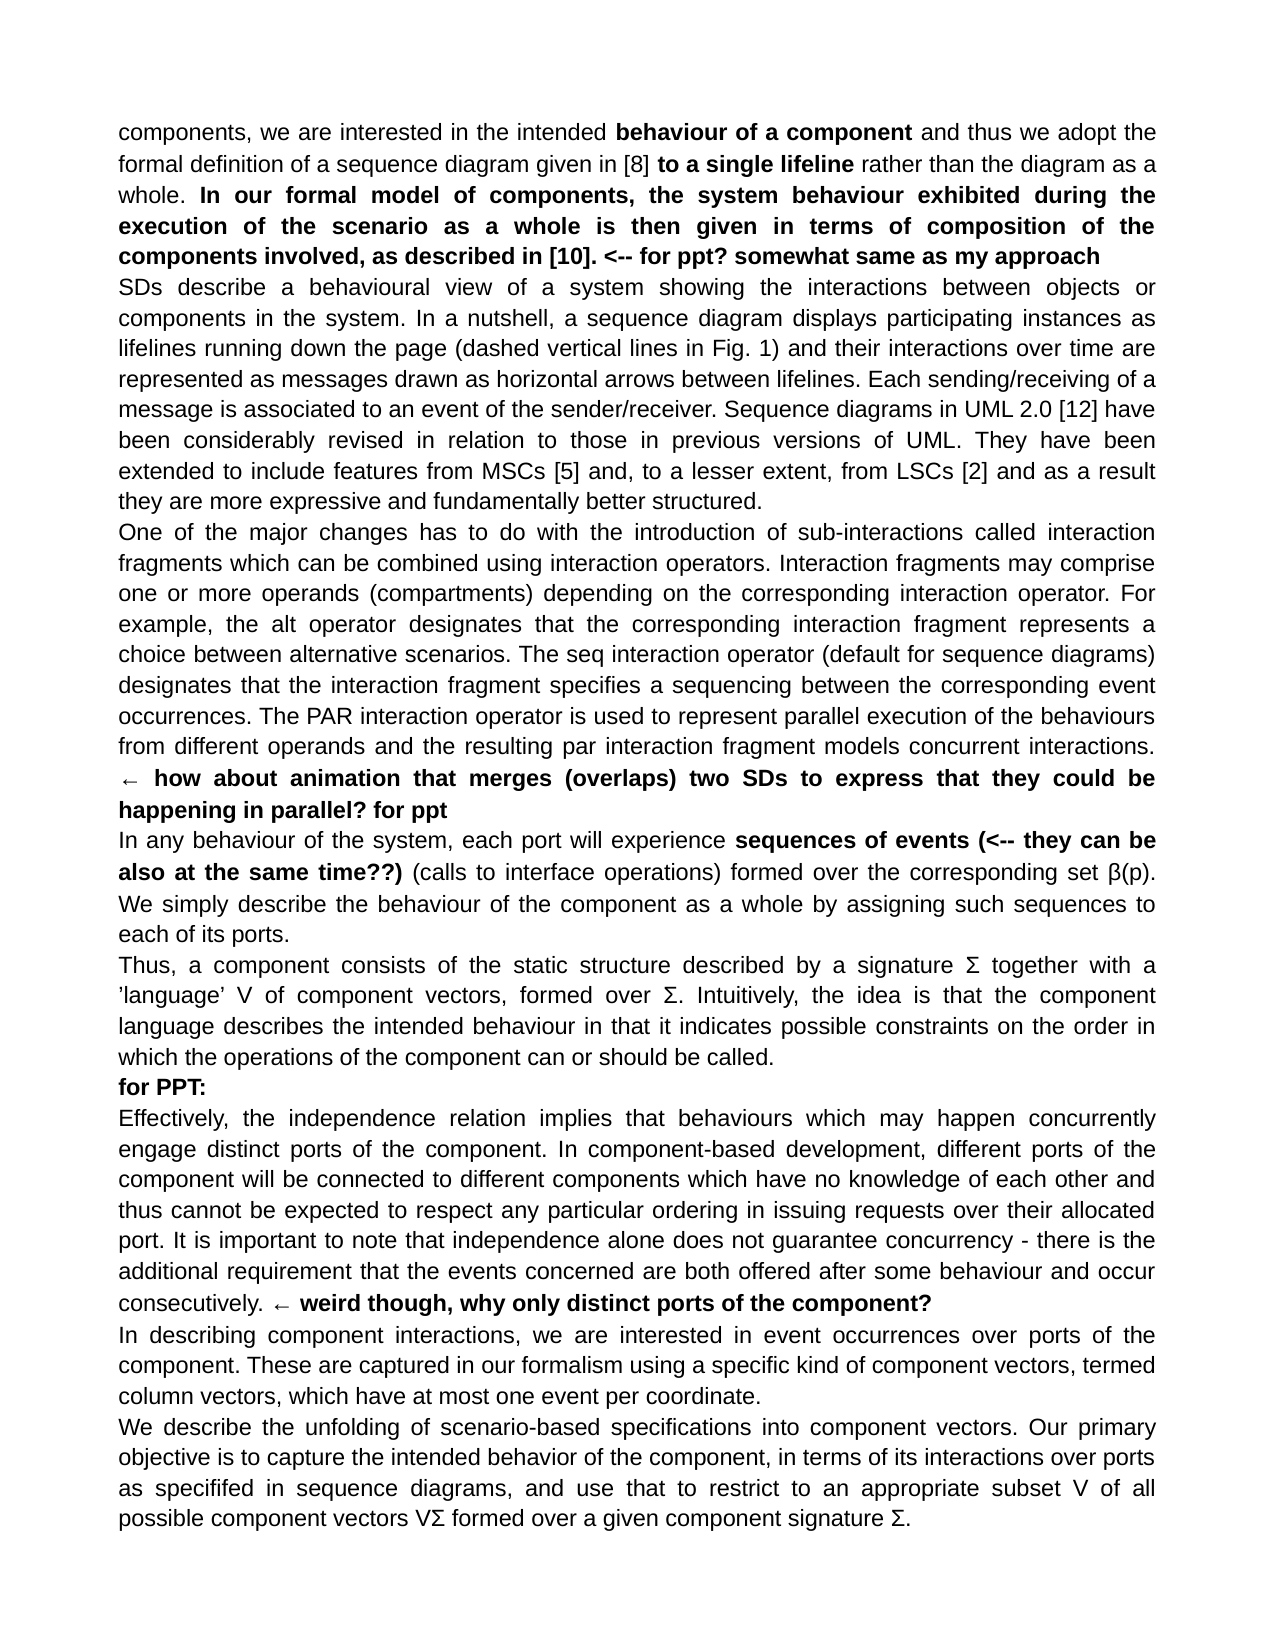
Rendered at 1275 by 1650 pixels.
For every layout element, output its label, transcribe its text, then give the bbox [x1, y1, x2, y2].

text SDs describe a behavioural view of a system showing the interactions between objects or components in the system. In a nutshell, a sequence diagram displays participating instances as lifelines running down the page (dashed vertical lines in Fig. 1) and their interactions over time are represented as messages drawn as horizontal arrows between lifelines. Each sending/receiving of a message is associated to an event of the sender/receiver. Sequence diagrams in UML 2.0 [12] have been considerably revised in relation to those in previous versions of UML. They have been extended to include features from MSCs [5] and, to a lesser extent, from LSCs [2] and as a result they are more expressive and fundamentally better structured. [118, 273, 1157, 514]
text components, we are interested in the intended behaviour of a component and thus we adopt the formal definition of a sequence diagram given in [8] to a single lifeline rather than the diagram as a whole. In our formal model of components, the system behaviour exhibited during the execution of the scenario as a whole is then given in terms of composition of the components involved, as described in [10]. <-- for ppt? somewhat same as my approach [118, 118, 1157, 269]
text We describe the unfolding of scenario-based specifications into component vectors. Our primary objective is to capture the intended behavior of the component, in terms of its interactions over ports as specififed in sequence diagrams, and use that to restrict to an appropriate subset V of all possible component vectors VΣ formed over a given component signature Σ. [118, 1413, 1157, 1532]
text Thus, a component consists of the static structure described by a signature Σ together with a ’language’ V of component vectors, formed over Σ. Intuitively, the idea is that the component language describes the intended behaviour in that it indicates possible constraints on the order in which the operations of the component can or should be called. [118, 951, 1157, 1070]
text In any behaviour of the system, each port will experience sequences of events (<-- they can be also at the same time??) (calls to interface operations) formed over the corresponding set β(p). We simply describe the behaviour of the component as a whole by assigning such sequences to each of its ports. [118, 827, 1157, 947]
text Effectively, the independence relation implies that behaviours which may happen concurrently engage distinct ports of the component. In component-based development, different ports of the component will be connected to different components which have no knowledge of each other and thus cannot be expected to respect any particular ordering in issuing requests over their allocated port. It is important to note that independence alone does not guarantee concurrency - there is the additional requirement that the events concerned are both offered after some behaviour and occur consecutively. ← weird though, why only distinct ports of the component? [118, 1104, 1157, 1317]
text In describing component interactions, we are interested in event occurrences over ports of the component. These are captured in our formalism using a specific kind of component vectors, termed column vectors, which have at most one event per coordinate. [118, 1321, 1157, 1409]
text for PPT: [118, 1074, 1157, 1101]
text One of the major changes has to do with the introduction of sub-interactions called interaction fragments which can be combined using interaction operators. Interaction fragments may comprise one or more operands (compartments) depending on the corresponding interaction operator. For example, the alt operator designates that the corresponding interaction fragment represents a choice between alternative scenarios. The seq interaction operator (default for sequence diagrams) designates that the interaction fragment specifies a sequencing between the corresponding event occurrences. The PAR interaction operator is used to represent parallel execution of the behaviours from different operands and the resulting par interaction fragment models concurrent interactions. ← how about animation that merges (overlaps) two SDs to express that they could be happening in parallel? for ppt [118, 518, 1157, 823]
